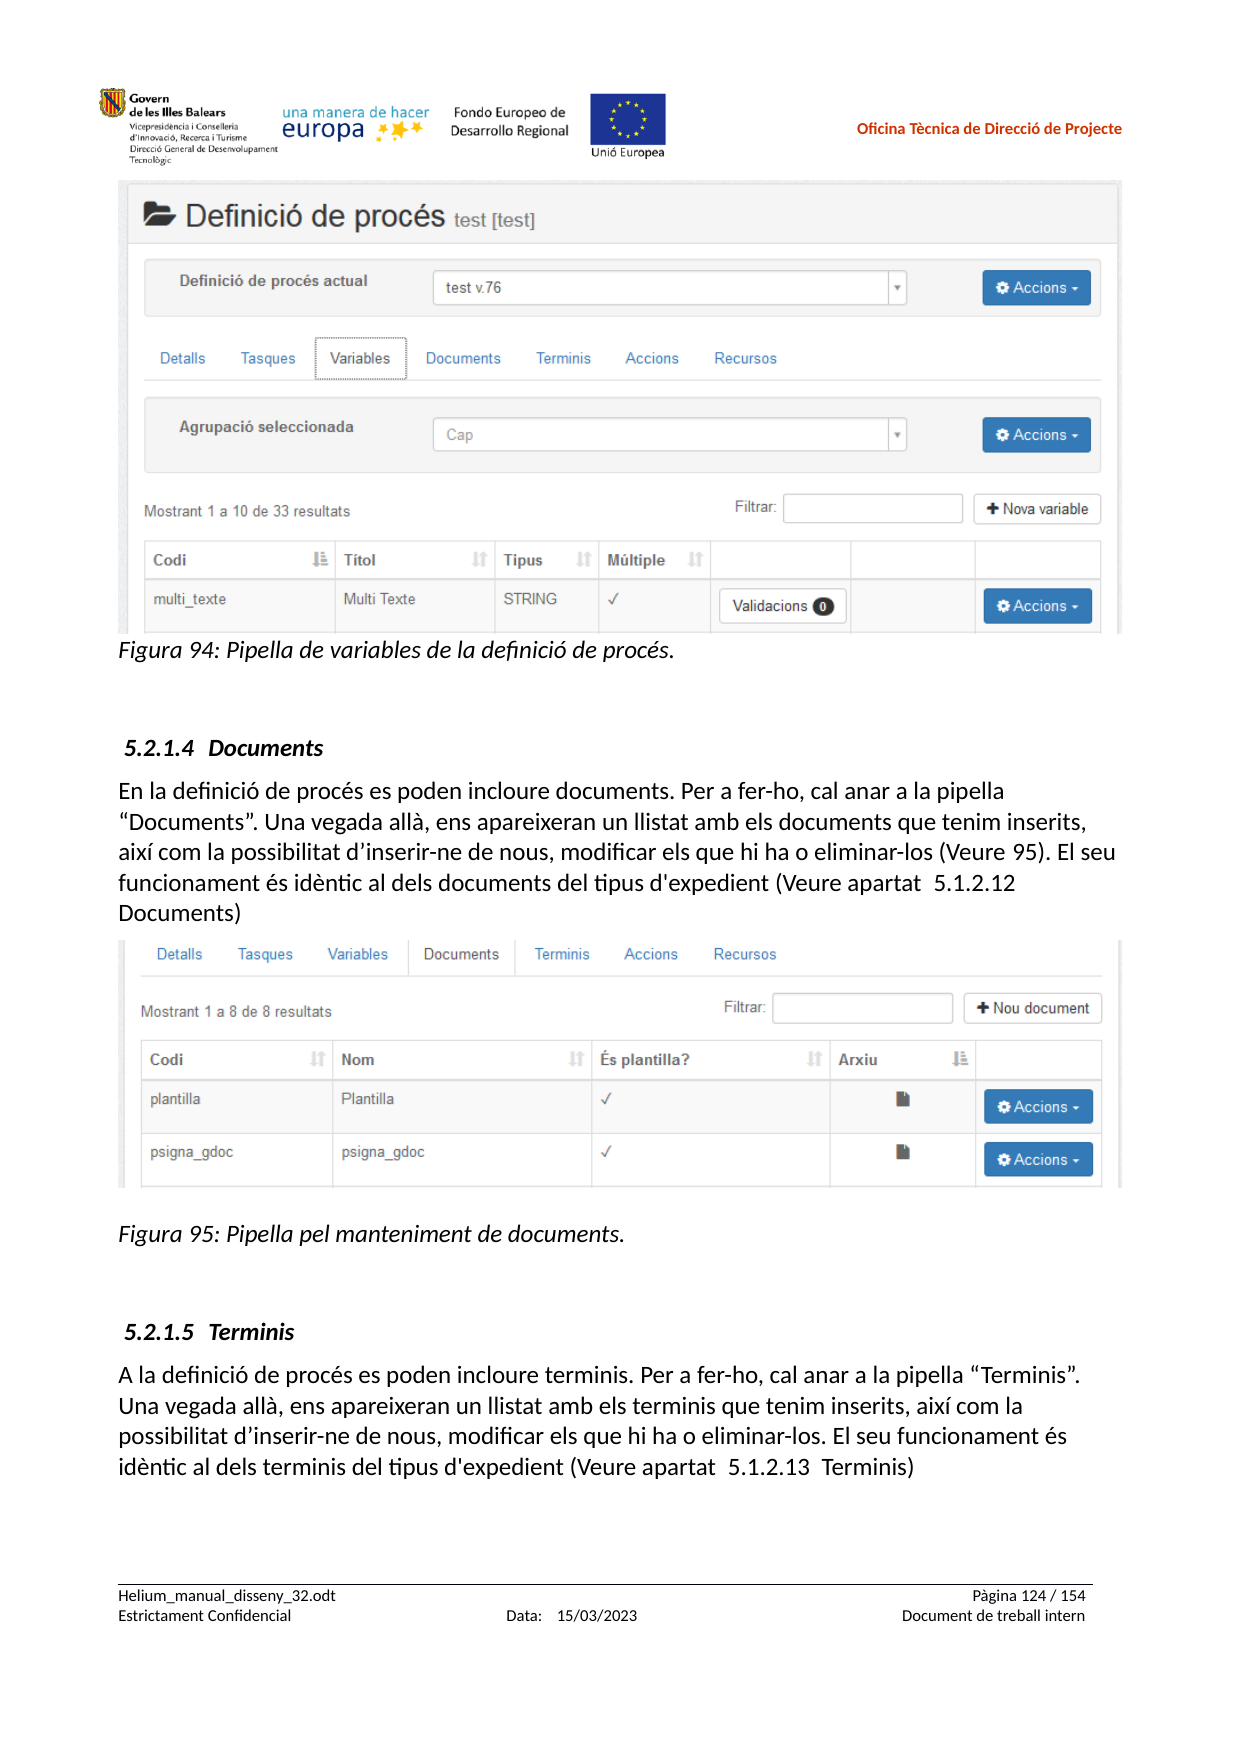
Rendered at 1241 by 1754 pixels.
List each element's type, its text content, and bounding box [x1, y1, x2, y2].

text Figura 95: Pipella pel manteniment de documents. [118, 1188, 1122, 1249]
subtitle Documents [118, 732, 1122, 763]
subtitle Terminis [118, 1317, 1122, 1347]
picture [99, 87, 668, 166]
text En la definició de procés es poden incloure documents. Per a fer-ho, cal anar a la pipella “Documents”. Una vegada allà, ens apareixeran un llistat amb els documents que tenim inserits, així com la possibilitat d’inserir-ne de nous, modificar els que hi ha o eliminar-los (Veure 95). El seu funcionament és idèntic al dels documents del tipus d'expedient (Veure apartat 5.1.2.12 Documents) [118, 775, 1122, 928]
text Figura 94: Pipella de variables de la definició de procés. [118, 634, 1122, 664]
picture [118, 940, 1123, 1188]
text A la definició de procés es poden incloure terminis. Per a fer-ho, cal anar a la pipella “Terminis”. Una vegada allà, ens apareixeran un llistat amb els terminis que tenim inserits, així com la possibilitat d’inserir-ne de nous, modificar els que hi ha o eliminar-los. El seu funcionament és idèntic al dels terminis del tipus d'expedient (Veure apartat 5.1.2.13 Terminis) [118, 1359, 1122, 1482]
picture [118, 180, 1123, 634]
